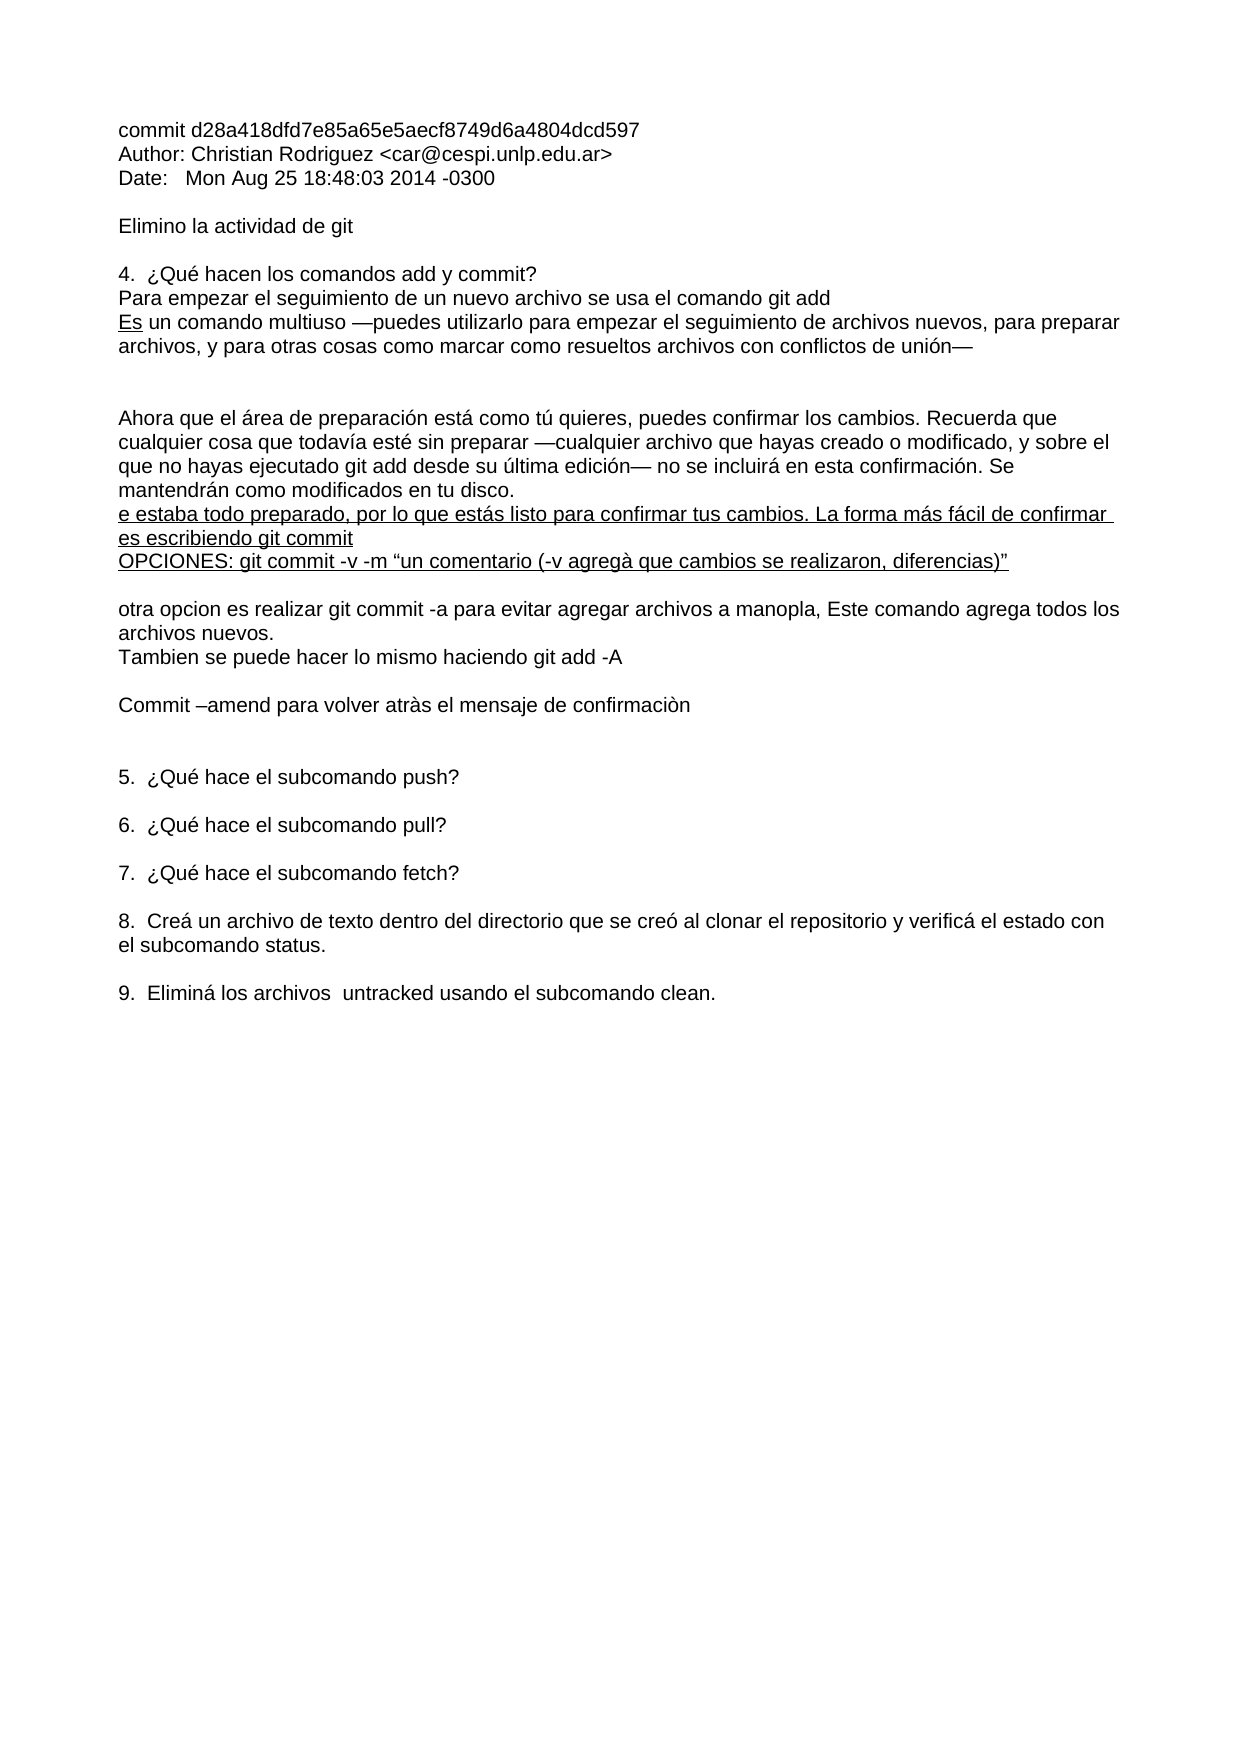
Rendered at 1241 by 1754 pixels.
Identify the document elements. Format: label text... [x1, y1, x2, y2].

text Para empezar el seguimiento de un nuevo archivo se usa el comando git add [118, 286, 1122, 310]
text otra opcion es realizar git commit -a para evitar agregar archivos a manopla, Este comando agrega todos los archivos nuevos. [118, 597, 1122, 645]
text Tambien se puede hacer lo mismo haciendo git add -A [118, 645, 1122, 669]
text 9. Eliminá los archivos untracked usando el subcomando clean. [118, 981, 1122, 1004]
text 8. Creá un archivo de texto dentro del directorio que se creó al clonar el repositorio y verificá el estado con el subcomando status. [118, 909, 1122, 957]
text 7. ¿Qué hace el subcomando fetch? [118, 861, 1122, 885]
text 5. ¿Qué hace el subcomando push? [118, 765, 1122, 789]
text OPCIONES: git commit -v -m “un comentario (-v agregà que cambios se realizaron, diferencias)” [118, 549, 1122, 573]
text 4. ¿Qué hacen los comandos add y commit? [118, 262, 1122, 286]
text Ahora que el área de preparación está como tú quieres, puedes confirmar los cambios. Recuerda que cualquier cosa que todavía esté sin preparar —cualquier archivo que hayas creado o modificado, y sobre el que no hayas ejecutado git add desde su última edición— no se incluirá en esta confirmación. Se mantendrán como modificados en tu disco. [118, 406, 1122, 501]
text commit d28a418dfd7e85a65e5aecf8749d6a4804dcd597 [118, 118, 1122, 142]
text e estaba todo preparado, por lo que estás listo para confirmar tus cambios. La forma más fácil de confirmar es escribiendo git commit [118, 501, 1122, 549]
text Es un comando multiuso —puedes utilizarlo para empezar el seguimiento de archivos nuevos, para preparar archivos, y para otras cosas como marcar como resueltos archivos con conflictos de unión— [118, 310, 1122, 358]
text Date: Mon Aug 25 18:48:03 2014 -0300 [118, 166, 1122, 190]
text Elimino la actividad de git [118, 214, 1122, 238]
text Commit –amend para volver atràs el mensaje de confirmaciòn [118, 693, 1122, 717]
text Author: Christian Rodriguez <car@cespi.unlp.edu.ar> [118, 142, 1122, 166]
text 6. ¿Qué hace el subcomando pull? [118, 813, 1122, 837]
